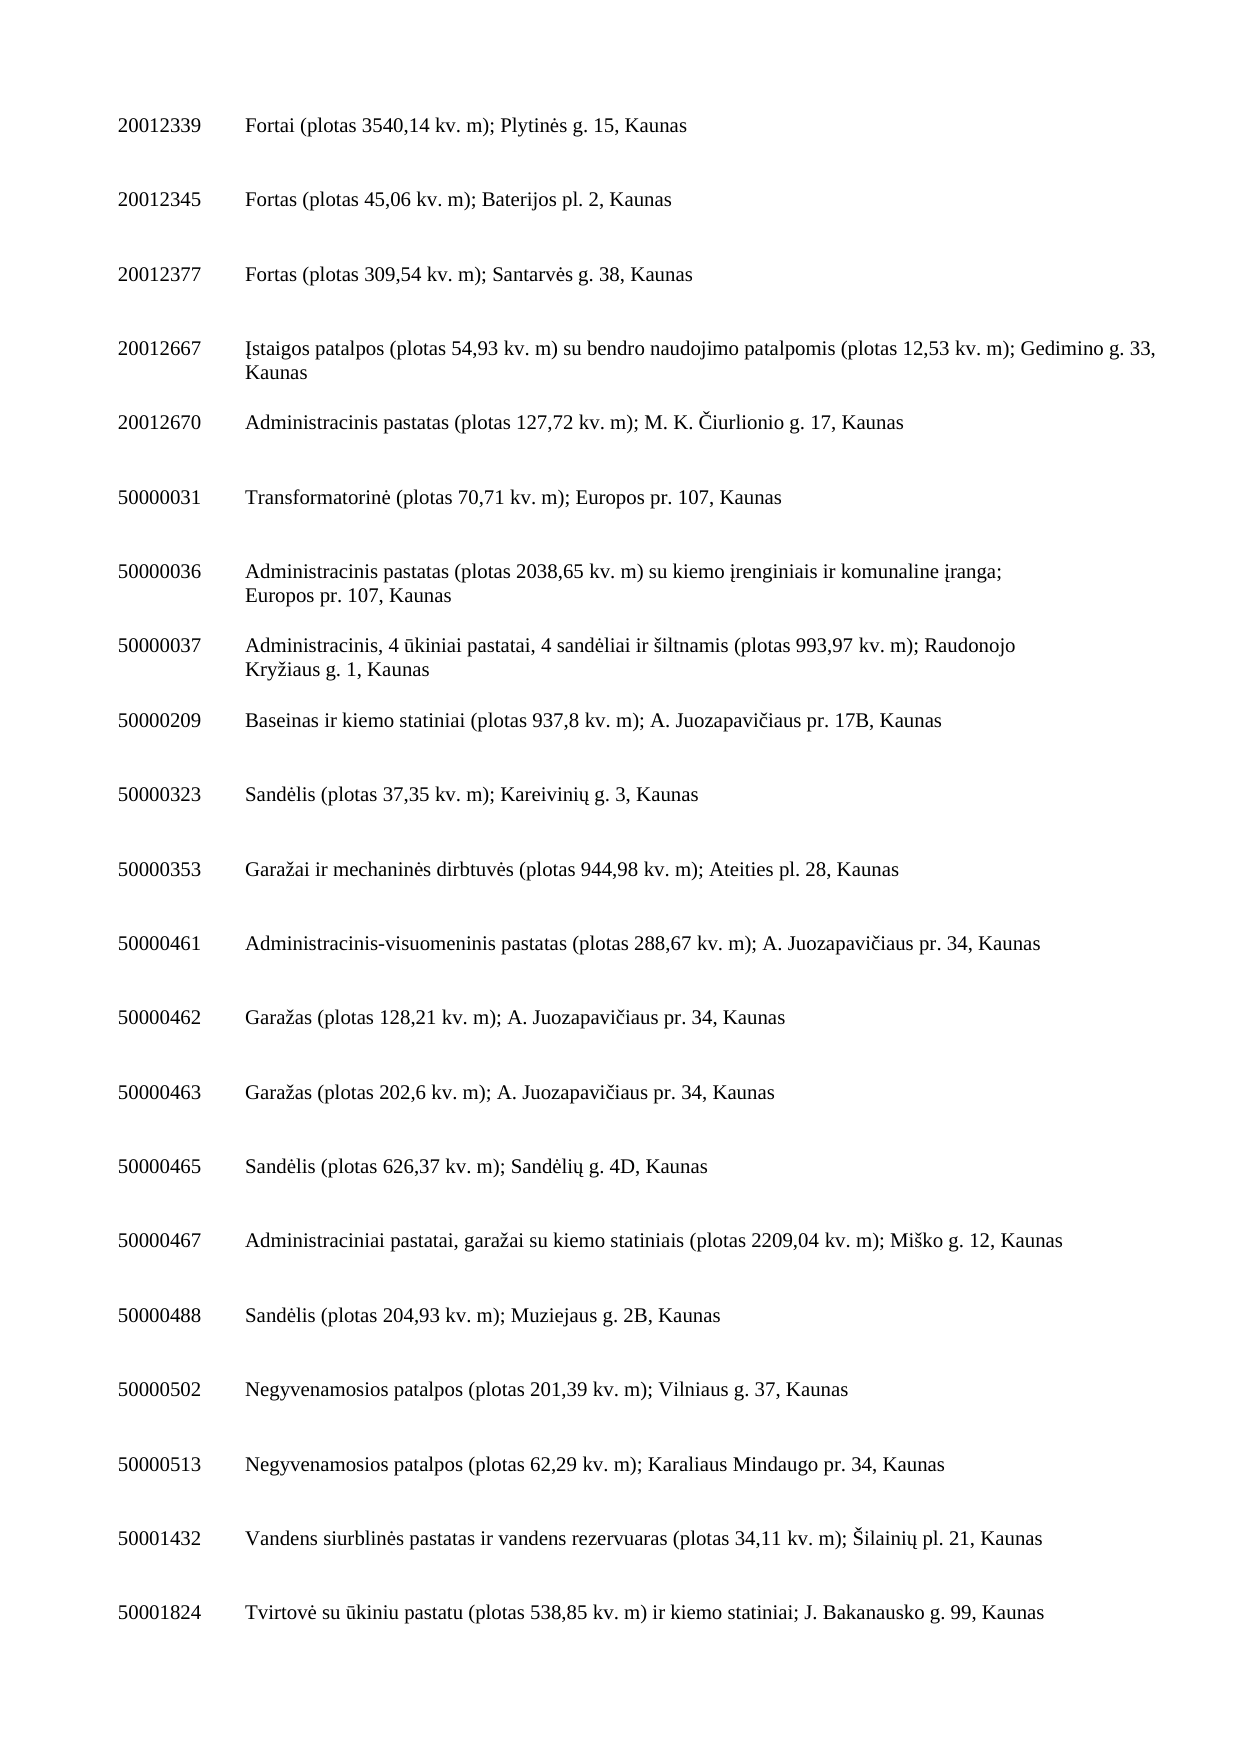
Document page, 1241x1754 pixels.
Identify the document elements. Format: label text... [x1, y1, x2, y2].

table_cell [1179, 1005, 1184, 1056]
table_cell [1193, 261, 1198, 312]
table_cell Administracinis pastatas (plotas 127,72 kv. m); M. K. Čiurlionio g. 17, Kaunas [234, 410, 1174, 461]
table_cell [101, 312, 1198, 336]
table_cell [101, 609, 1198, 633]
table_cell [1179, 1228, 1184, 1279]
table_cell 50000036 [101, 559, 234, 609]
table_cell [1189, 1526, 1193, 1576]
table_cell [101, 907, 1198, 931]
table_cell [1184, 1451, 1189, 1502]
table_cell [1184, 931, 1189, 981]
table_cell [1189, 1451, 1193, 1502]
table_cell Negyvenamosios patalpos (plotas 201,39 kv. m); Vilniaus g. 37, Kaunas [234, 1377, 1174, 1427]
table_cell 50001824 [101, 1600, 234, 1651]
table_cell [1193, 1451, 1198, 1502]
table_cell [1189, 633, 1193, 684]
table_cell Transformatorinė (plotas 70,71 kv. m); Europos pr. 107, Kaunas [234, 485, 1174, 535]
table_cell [1184, 1080, 1189, 1130]
table_cell 20012667 [101, 336, 234, 386]
table_cell [1193, 336, 1198, 386]
table_cell [1193, 1526, 1198, 1576]
table_cell [1189, 1377, 1193, 1427]
table_cell [1179, 1600, 1184, 1651]
table_cell [1175, 1005, 1179, 1056]
table_cell [1189, 1154, 1193, 1204]
table_cell Administracinis pastatas (plotas 2038,65 kv. m) su kiemo įrenginiais ir komunaline įranga; Europos pr. 107, Kaunas [234, 559, 1174, 609]
table_cell 50000031 [101, 485, 234, 535]
table_cell [1175, 708, 1179, 758]
table_cell [1175, 1080, 1179, 1130]
table_cell [1175, 187, 1179, 237]
table_cell [101, 386, 1198, 410]
table_cell Administracinis-visuomeninis pastatas (plotas 288,67 kv. m); A. Juozapavičiaus pr. 34, Kaunas [234, 931, 1174, 981]
table_cell 50001432 [101, 1526, 234, 1576]
table_cell [1179, 485, 1184, 535]
table_cell [1184, 261, 1189, 312]
table_cell Vandens siurblinės pastatas ir vandens rezervuaras (plotas 34,11 kv. m); Šilainių pl. 21, Kaunas [234, 1526, 1174, 1576]
table_cell [1189, 1600, 1193, 1651]
table_cell [1175, 1526, 1179, 1576]
table_cell Garažas (plotas 202,6 kv. m); A. Juozapavičiaus pr. 34, Kaunas [234, 1080, 1174, 1130]
table_cell [101, 1279, 1198, 1303]
table_cell [1193, 931, 1198, 981]
table_cell [101, 833, 1198, 856]
table_cell [1193, 1228, 1198, 1279]
table_cell Fortas (plotas 45,06 kv. m); Baterijos pl. 2, Kaunas [234, 187, 1174, 237]
table_cell [1179, 1377, 1184, 1427]
table_cell 50000463 [101, 1080, 234, 1130]
table_cell 50000209 [101, 708, 234, 758]
table_cell [1193, 485, 1198, 535]
table_cell Įstaigos patalpos (plotas 54,93 kv. m) su bendro naudojimo patalpomis (plotas 12,53 kv. m); Gedimino g. 33, Kaunas [234, 336, 1174, 386]
table_cell [1184, 1228, 1189, 1279]
table_cell Tvirtovė su ūkiniu pastatu (plotas 538,85 kv. m) ir kiemo statiniai; J. Bakanausko g. 99, Kaunas [234, 1600, 1174, 1651]
table_cell [101, 535, 1198, 559]
table_cell [1179, 1526, 1184, 1576]
table_cell [1184, 1600, 1189, 1651]
table_cell [1175, 1451, 1179, 1502]
table_cell [1179, 856, 1184, 907]
table_cell [1179, 336, 1184, 386]
table_cell [1184, 856, 1189, 907]
table_cell [1193, 187, 1198, 237]
table_cell [1189, 782, 1193, 832]
table_cell [101, 1576, 1198, 1600]
table_cell [1189, 1303, 1193, 1353]
table_cell 50000353 [101, 856, 234, 907]
table_cell [1184, 559, 1189, 609]
table_cell [1189, 485, 1193, 535]
table_cell Sandėlis (plotas 626,37 kv. m); Sandėlių g. 4D, Kaunas [234, 1154, 1174, 1204]
table_cell Sandėlis (plotas 204,93 kv. m); Muziejaus g. 2B, Kaunas [234, 1303, 1174, 1353]
table_cell [1193, 708, 1198, 758]
table_cell [1179, 261, 1184, 312]
table_cell [1184, 1005, 1189, 1056]
table_cell 20012670 [101, 410, 234, 461]
table_cell Administraciniai pastatai, garažai su kiemo statiniais (plotas 2209,04 kv. m); Miško g. 12, Kaunas [234, 1228, 1174, 1279]
table_cell [1189, 1228, 1193, 1279]
table_cell [101, 1502, 1198, 1526]
table_cell [1184, 633, 1189, 684]
table_cell 20012339 [101, 113, 234, 163]
table_cell [1175, 931, 1179, 981]
table_cell [1189, 931, 1193, 981]
table_cell [101, 163, 1198, 187]
table_cell [1179, 410, 1184, 461]
table_cell [1175, 782, 1179, 832]
table_cell [101, 461, 1198, 484]
table_cell [101, 89, 1198, 113]
table_cell [1179, 782, 1184, 832]
table_cell [1175, 1228, 1179, 1279]
table_cell Garažai ir mechaninės dirbtuvės (plotas 944,98 kv. m); Ateities pl. 28, Kaunas [234, 856, 1174, 907]
table_cell [1193, 1005, 1198, 1056]
table_cell [1184, 1377, 1189, 1427]
table_cell Fortas (plotas 309,54 kv. m); Santarvės g. 38, Kaunas [234, 261, 1174, 312]
table_cell [1179, 633, 1184, 684]
table_cell 50000467 [101, 1228, 234, 1279]
table_cell [1175, 1154, 1179, 1204]
table_cell [1179, 1451, 1184, 1502]
table_cell [1184, 1303, 1189, 1353]
table_cell [1193, 559, 1198, 609]
table_cell [1184, 187, 1189, 237]
table_cell [1179, 559, 1184, 609]
table_cell [1179, 1303, 1184, 1353]
table_cell [1189, 856, 1193, 907]
table_cell [1184, 782, 1189, 832]
table_cell [101, 1130, 1198, 1154]
table_cell [1184, 410, 1189, 461]
table_cell [1189, 1080, 1193, 1130]
table_cell Garažas (plotas 128,21 kv. m); A. Juozapavičiaus pr. 34, Kaunas [234, 1005, 1174, 1056]
table_cell [1175, 559, 1179, 609]
table_cell [101, 1428, 1198, 1451]
table_cell 50000513 [101, 1451, 234, 1502]
table_cell [1193, 1600, 1198, 1651]
table_cell [1193, 113, 1198, 163]
table_cell [1184, 113, 1189, 163]
table_cell [1193, 633, 1198, 684]
table_cell 50000461 [101, 931, 234, 981]
table_cell [1175, 1600, 1179, 1651]
table_cell [1179, 931, 1184, 981]
table_cell [1189, 113, 1193, 163]
table_cell [1184, 1526, 1189, 1576]
table_cell [1179, 113, 1184, 163]
table_cell [101, 981, 1198, 1005]
table_cell [1193, 1080, 1198, 1130]
table_cell Administracinis, 4 ūkiniai pastatai, 4 sandėliai ir šiltnamis (plotas 993,97 kv. m); Raudonojo Kryžiaus g. 1, Kaunas [234, 633, 1174, 684]
table_cell Negyvenamosios patalpos (plotas 62,29 kv. m); Karaliaus Mindaugo pr. 34, Kaunas [234, 1451, 1174, 1502]
table_cell [1175, 336, 1179, 386]
table_cell [1189, 261, 1193, 312]
table_cell 50000323 [101, 782, 234, 832]
table_cell 50000465 [101, 1154, 234, 1204]
table_cell 20012377 [101, 261, 234, 312]
table_cell [101, 758, 1198, 782]
table_cell [1189, 1005, 1193, 1056]
table_cell 50000488 [101, 1303, 234, 1353]
table_cell [1184, 1154, 1189, 1204]
table_cell [1193, 410, 1198, 461]
table_cell [1175, 633, 1179, 684]
table_cell 20012345 [101, 187, 234, 237]
table_cell [1193, 1303, 1198, 1353]
table_cell [1189, 559, 1193, 609]
table_cell [1189, 187, 1193, 237]
table_cell [1189, 410, 1193, 461]
table_cell [1179, 1080, 1184, 1130]
table_cell [101, 1056, 1198, 1079]
table_cell [101, 238, 1198, 261]
table_cell [1189, 708, 1193, 758]
table_cell 50000502 [101, 1377, 234, 1427]
table_cell Sandėlis (plotas 37,35 kv. m); Kareivinių g. 3, Kaunas [234, 782, 1174, 832]
table_cell [1179, 187, 1184, 237]
table_cell [1175, 1303, 1179, 1353]
table_cell [101, 1204, 1198, 1228]
table_cell [1179, 708, 1184, 758]
table_cell [1175, 261, 1179, 312]
table_cell [1179, 1154, 1184, 1204]
table_cell [1184, 708, 1189, 758]
table_cell [1175, 1377, 1179, 1427]
table_cell [101, 684, 1198, 708]
table_cell [1193, 1154, 1198, 1204]
table_cell Fortai (plotas 3540,14 kv. m); Plytinės g. 15, Kaunas [234, 113, 1174, 163]
table_cell [1184, 485, 1189, 535]
table_cell 50000037 [101, 633, 234, 684]
table_cell 50000462 [101, 1005, 234, 1056]
table_cell [1175, 485, 1179, 535]
table_cell Baseinas ir kiemo statiniai (plotas 937,8 kv. m); A. Juozapavičiaus pr. 17B, Kaunas [234, 708, 1174, 758]
table_cell [1189, 336, 1193, 386]
table_cell [1184, 336, 1189, 386]
table_cell [1175, 113, 1179, 163]
table_cell [1175, 856, 1179, 907]
table_cell [1193, 856, 1198, 907]
table_cell [1175, 410, 1179, 461]
table_cell [1193, 782, 1198, 832]
table_cell [101, 1353, 1198, 1377]
table_cell [1193, 1377, 1198, 1427]
